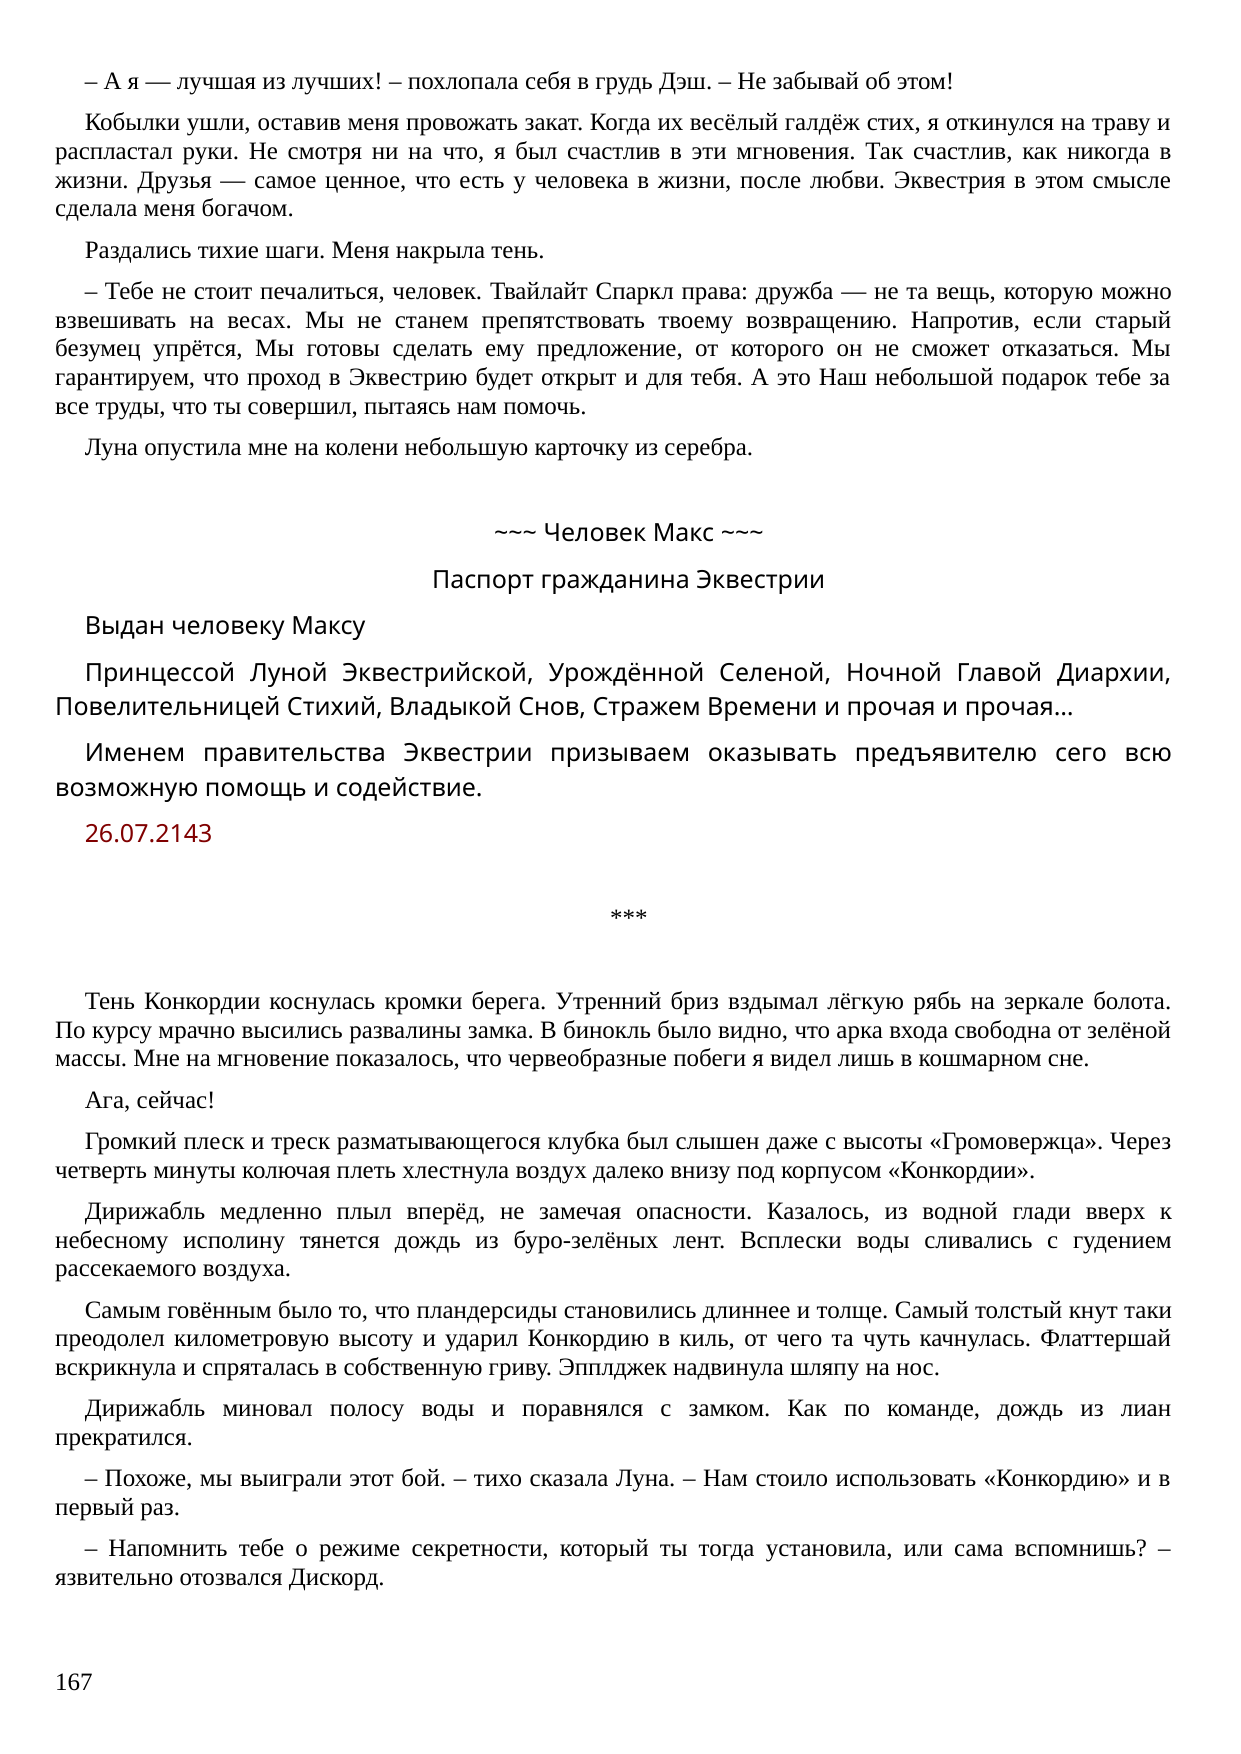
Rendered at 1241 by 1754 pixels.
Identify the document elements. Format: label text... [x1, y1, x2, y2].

text Луна опустила мне на колени небольшую карточку из серебра. [55, 432, 1173, 461]
text Кобылки ушли, оставив меня провожать закат. Когда их весёлый галдёж стих, я откинулся на траву и распластал руки. Не смотря ни на что, я был счастлив в эти мгновения. Так счастлив, как никогда в жизни. Друзья — самое ценное, что есть у человека в жизни, после любви. Эквестрия в этом смысле сделала меня богачом. [55, 107, 1173, 222]
text Раздались тихие шаги. Меня накрыла тень. [55, 235, 1173, 263]
text – Похоже, мы выиграли этот бой. – тихо сказала Луна. – Нам стоило использовать «Конкордию» и в первый раз. [55, 1463, 1173, 1521]
text ~~~ Человек Макс ~~~ [55, 515, 1173, 549]
text – Тебе не стоит печалиться, человек. Твайлайт Спаркл права: дружба — не та вещь, которую можно взвешивать на весах. Мы не станем препятствовать твоему возвращению. Напротив, если старый безумец упрётся, Мы готовы сделать ему предложение, от которого он не сможет отказаться. Мы гарантируем, что проход в Эквестрию будет открыт и для тебя. А это Наш небольшой подарок тебе за все труды, что ты совершил, пытаясь нам помочь. [55, 276, 1173, 420]
text Самым говённым было то, что пландерсиды становились длиннее и толще. Самый толстый кнут таки преодолел километровую высоту и ударил Конкордию в киль, от чего та чуть качнулась. Флаттершай вскрикнула и спряталась в собственную гриву. Эпплджек надвинула шляпу на нос. [55, 1295, 1173, 1381]
text Дирижабль миновал полосу воды и поравнялся с замком. Как по команде, дождь из лиан прекратился. [55, 1393, 1173, 1451]
text Именем правительства Эквестрии призываем оказывать предъявителю сего всю возможную помощь и содействие. [55, 735, 1173, 803]
text Паспорт гражданина Эквестрии [55, 561, 1173, 595]
text Ага, сейчас! [55, 1085, 1173, 1113]
text *** [55, 903, 1173, 932]
text Тень Конкордии коснулась кромки берега. Утренний бриз вздымал лёгкую рябь на зеркале болота. По курсу мрачно высились развалины замка. В бинокль было видно, что арка входа свободна от зелёной массы. Мне на мгновение показалось, что червеобразные побеги я видел лишь в кошмарном сне. [55, 986, 1173, 1072]
text Дирижабль медленно плыл вперёд, не замечая опасности. Казалось, из водной глади вверх к небесному исполину тянется дождь из буро-зелёных лент. Всплески воды сливались с гудением рассекаемого воздуха. [55, 1196, 1173, 1282]
text – Напомнить тебе о режиме секретности, который ты тогда установила, или сама вспомнишь? – язвительно отозвался Дискорд. [55, 1533, 1173, 1591]
text Выдан человеку Максу [55, 608, 1173, 642]
text Принцессой Луной Эквестрийской, Урождённой Селеной, Ночной Главой Диархии, Повелительницей Стихий, Владыкой Снов, Стражем Времени и прочая и прочая… [55, 654, 1173, 723]
text Громкий плеск и треск разматывающегося клубка был слышен даже с высоты «Громовержца». Через четверть минуты колючая плеть хлестнула воздух далеко внизу под корпусом «Конкордии». [55, 1126, 1173, 1183]
text 26.07.2143 [55, 816, 1173, 850]
text – А я — лучшая из лучших! – похлопала себя в грудь Дэш. – Не забывай об этом! [55, 66, 1173, 95]
